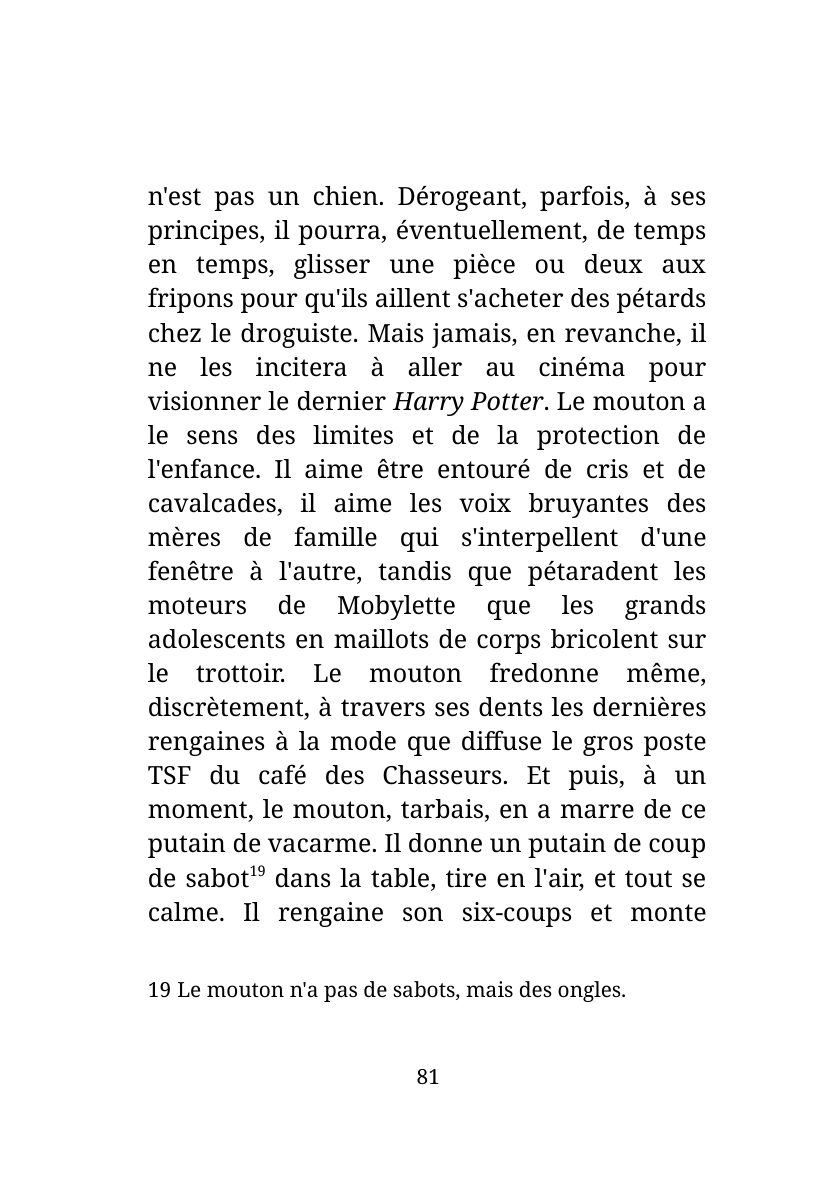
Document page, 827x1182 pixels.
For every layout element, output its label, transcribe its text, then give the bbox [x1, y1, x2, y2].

text Le mouton n'a pas de sabots, mais des ongles. [148, 976, 709, 1004]
text n'est pas un chien. Dérogeant, parfois, à ses principes, il pourra, éventuellement, de temps en temps, glisser une pièce ou deux aux fripons pour qu'ils aillent s'acheter des pétards chez le droguiste. Mais jamais, en revanche, il ne les incitera à aller au cinéma pour visionner le dernier Harry Potter. Le mouton a le sens des limites et de la protection de l'enfance. Il aime être entouré de cris et de cavalcades, il aime les voix bruyantes des mères de famille qui s'interpellent d'une fenêtre à l'autre, tandis que pétaradent les moteurs de Mobylette que les grands adolescents en maillots de corps bricolent sur le trottoir. Le mouton fredonne même, discrètement, à travers ses dents les dernières rengaines à la mode que diffuse le gros poste TSF du café des Chasseurs. Et puis, à un moment, le mouton, tarbais, en a marre de ce putain de vacarme. Il donne un putain de coup de sabot dans la table, tire en l'air, et tout se calme. Il rengaine son six-coups et monte [148, 179, 707, 928]
